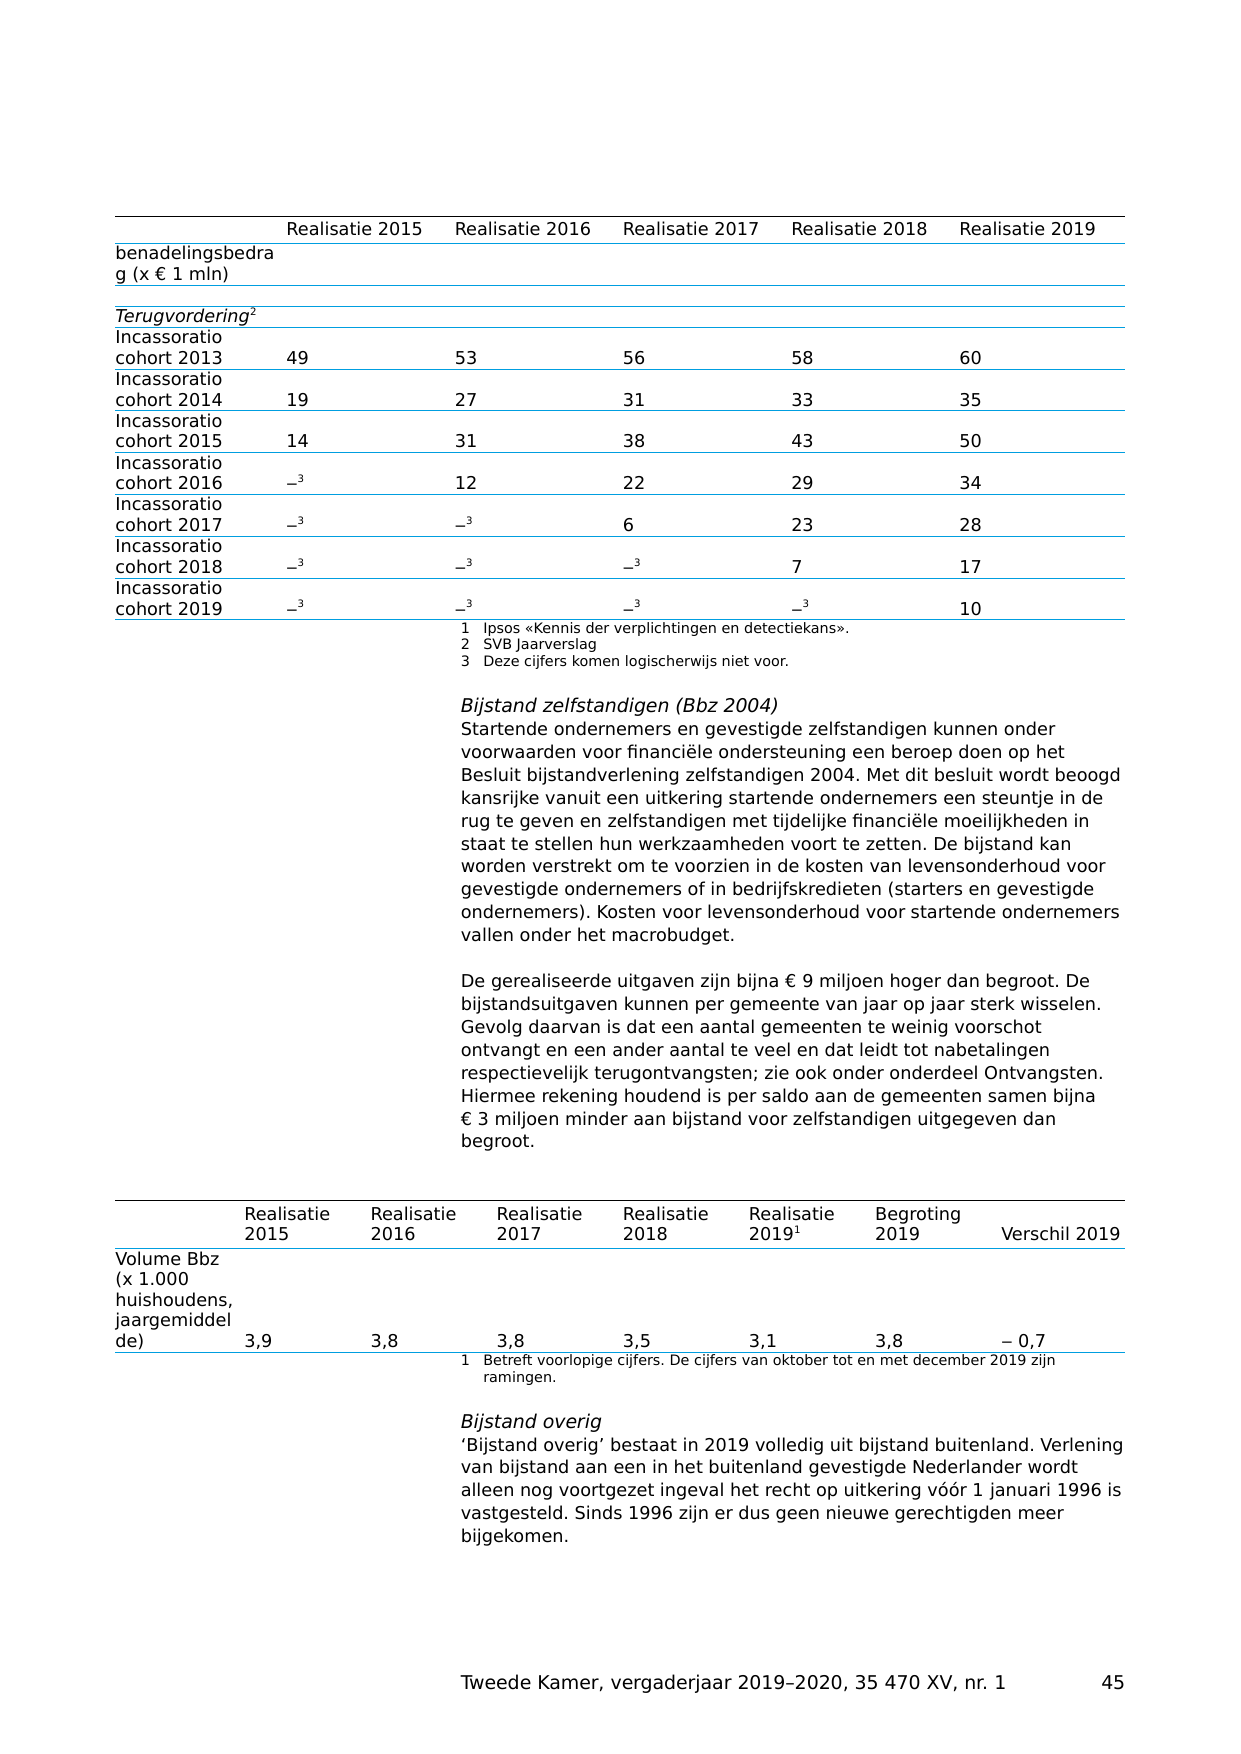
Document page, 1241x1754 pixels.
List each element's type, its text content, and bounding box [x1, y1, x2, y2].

table_cell ‒3 [452, 579, 620, 619]
table_cell [452, 307, 620, 327]
table_cell [620, 286, 788, 306]
table_cell [283, 244, 452, 284]
table_cell Begroting 2019 [872, 1201, 998, 1248]
table_cell Incassoratio cohort 2017 [115, 495, 283, 536]
list Ipsos «Kennis der verplichtingen en detectiekans». [461, 620, 1125, 636]
table_cell 3,8 [494, 1249, 620, 1352]
table_cell Terugvordering2 [115, 307, 283, 327]
table_cell 3,8 [872, 1249, 998, 1352]
text Startende ondernemers en gevestigde zelfstandigen kunnen onder voorwaarden voor financiële ondersteuning een beroep doen op het Besluit bijstandverlening zelfstandigen 2004. Met dit besluit wordt beoogd kansrijke vanuit een uitkering startende ondernemers een steuntje in de rug te geven en zelfstandigen met tijdelijke financiële moeilijkheden in staat te stellen hun werkzaamheden voort te zetten. De bijstand kan worden verstrekt om te voorzien in de kosten van levensonderhoud voor gevestigde ondernemers of in bedrijfskredieten (starters en gevestigde ondernemers). Kosten voor levensonderhoud voor startende ondernemers vallen onder het macrobudget. [461, 717, 1125, 946]
table_cell 12 [452, 453, 620, 494]
table_cell [956, 307, 1125, 327]
table_cell [620, 307, 788, 327]
table_cell Realisatie 2019 [956, 217, 1125, 243]
table_cell 17 [956, 537, 1125, 577]
table_cell Incassoratio cohort 2013 [115, 328, 283, 368]
table_cell [115, 286, 283, 306]
table_cell 3,1 [746, 1249, 872, 1352]
table_cell Realisatie 2017 [494, 1201, 620, 1248]
table_header Tabel 23 Kerncijfers AIO (fraude en handhaving) [115, 191, 1125, 216]
table_cell Volume Bbz (x 1.000 huishoudens, jaargemiddelde) [115, 1249, 241, 1352]
table_cell 29 [788, 453, 956, 494]
table_cell Incassoratio cohort 2018 [115, 537, 283, 577]
table_cell 23 [788, 495, 956, 536]
table_cell Realisatie 2015 [241, 1201, 367, 1248]
table_cell Incassoratio cohort 2019 [115, 579, 283, 619]
table_cell Realisatie 2017 [620, 217, 788, 243]
table_cell ‒3 [283, 453, 452, 494]
table_cell [620, 244, 788, 284]
table_cell ‒3 [452, 495, 620, 536]
table_cell Incassoratio cohort 2014 [115, 370, 283, 410]
table_cell 34 [956, 453, 1125, 494]
table_cell 19 [283, 370, 452, 410]
list Deze cijfers komen logischerwijs niet voor. [461, 653, 1125, 670]
table_cell 10 [956, 579, 1125, 619]
table_cell ‒3 [620, 537, 788, 577]
table_cell 38 [620, 411, 788, 452]
table_cell [452, 244, 620, 284]
table_cell [283, 286, 452, 306]
table_cell 27 [452, 370, 620, 410]
text ‘Bijstand overig’ bestaat in 2019 volledig uit bijstand buitenland. Verlening van bijstand aan een in het buitenland gevestigde Nederlander wordt alleen nog voortgezet ingeval het recht op uitkering vóór 1 januari 1996 is vastgesteld. Sinds 1996 zijn er dus geen nieuwe gerechtigden meer bijgekomen. [461, 1433, 1125, 1547]
table_cell 22 [620, 453, 788, 494]
table_cell Verschil 2019 [998, 1201, 1125, 1248]
table_cell 7 [788, 537, 956, 577]
table_cell 6 [620, 495, 788, 536]
table_cell 33 [788, 370, 956, 410]
list Betreft voorlopige cijfers. De cijfers van oktober tot en met december 2019 zijn ramingen. [461, 1353, 1125, 1386]
table_cell Realisatie 20191 [746, 1201, 872, 1248]
table_cell Incassoratio cohort 2016 [115, 453, 283, 494]
table_cell 53 [452, 328, 620, 368]
table_header Tabel 24 Kerncijfers Bbz [115, 1175, 1125, 1200]
table_cell ‒3 [283, 579, 452, 619]
table_cell 31 [620, 370, 788, 410]
table_cell [956, 286, 1125, 306]
table_cell 49 [283, 328, 452, 368]
table_cell [115, 1201, 241, 1248]
table_cell [283, 307, 452, 327]
table_cell [452, 286, 620, 306]
table_cell 28 [956, 495, 1125, 536]
table_cell ‒3 [283, 537, 452, 577]
table_cell ‒ 0,7 [998, 1249, 1125, 1352]
table_cell 58 [788, 328, 956, 368]
table_cell [788, 307, 956, 327]
table_cell 3,5 [620, 1249, 746, 1352]
table_cell 35 [956, 370, 1125, 410]
table_cell 3,8 [368, 1249, 493, 1352]
table_cell 31 [452, 411, 620, 452]
table_cell [788, 286, 956, 306]
list SVB Jaarverslag [461, 636, 1125, 653]
table_cell 50 [956, 411, 1125, 452]
table_cell 43 [788, 411, 956, 452]
table_cell Realisatie 2016 [368, 1201, 493, 1248]
table_cell [956, 244, 1125, 284]
table_cell Incassoratio cohort 2015 [115, 411, 283, 452]
table_cell 14 [283, 411, 452, 452]
table_cell [788, 244, 956, 284]
table_cell ‒3 [452, 537, 620, 577]
title Bijstand zelfstandigen (Bbz 2004) [461, 695, 1125, 717]
table_cell benadelingsbedrag (x € 1 mln) [115, 244, 283, 284]
table_cell [115, 217, 283, 243]
table_cell 60 [956, 328, 1125, 368]
table_cell ‒3 [283, 495, 452, 536]
table_cell ‒3 [620, 579, 788, 619]
title Bijstand overig [461, 1411, 1125, 1433]
table_cell 3,9 [241, 1249, 367, 1352]
table_cell Realisatie 2018 [788, 217, 956, 243]
table_cell Realisatie 2015 [283, 217, 452, 243]
table_cell Realisatie 2018 [620, 1201, 746, 1248]
table_cell Realisatie 2016 [452, 217, 620, 243]
table_cell 56 [620, 328, 788, 368]
text De gerealiseerde uitgaven zijn bijna € 9 miljoen hoger dan begroot. De bijstandsuitgaven kunnen per gemeente van jaar op jaar sterk wisselen. Gevolg daarvan is dat een aantal gemeenten te weinig voorschot ontvangt en een ander aantal te veel en dat leidt tot nabetalingen respectievelijk terugontvangsten; zie ook onder onderdeel Ontvangsten. Hiermee rekening houdend is per saldo aan de gemeenten samen bijna € 3 miljoen minder aan bijstand voor zelfstandigen uitgegeven dan begroot. [461, 969, 1125, 1152]
table_cell ‒3 [788, 579, 956, 619]
